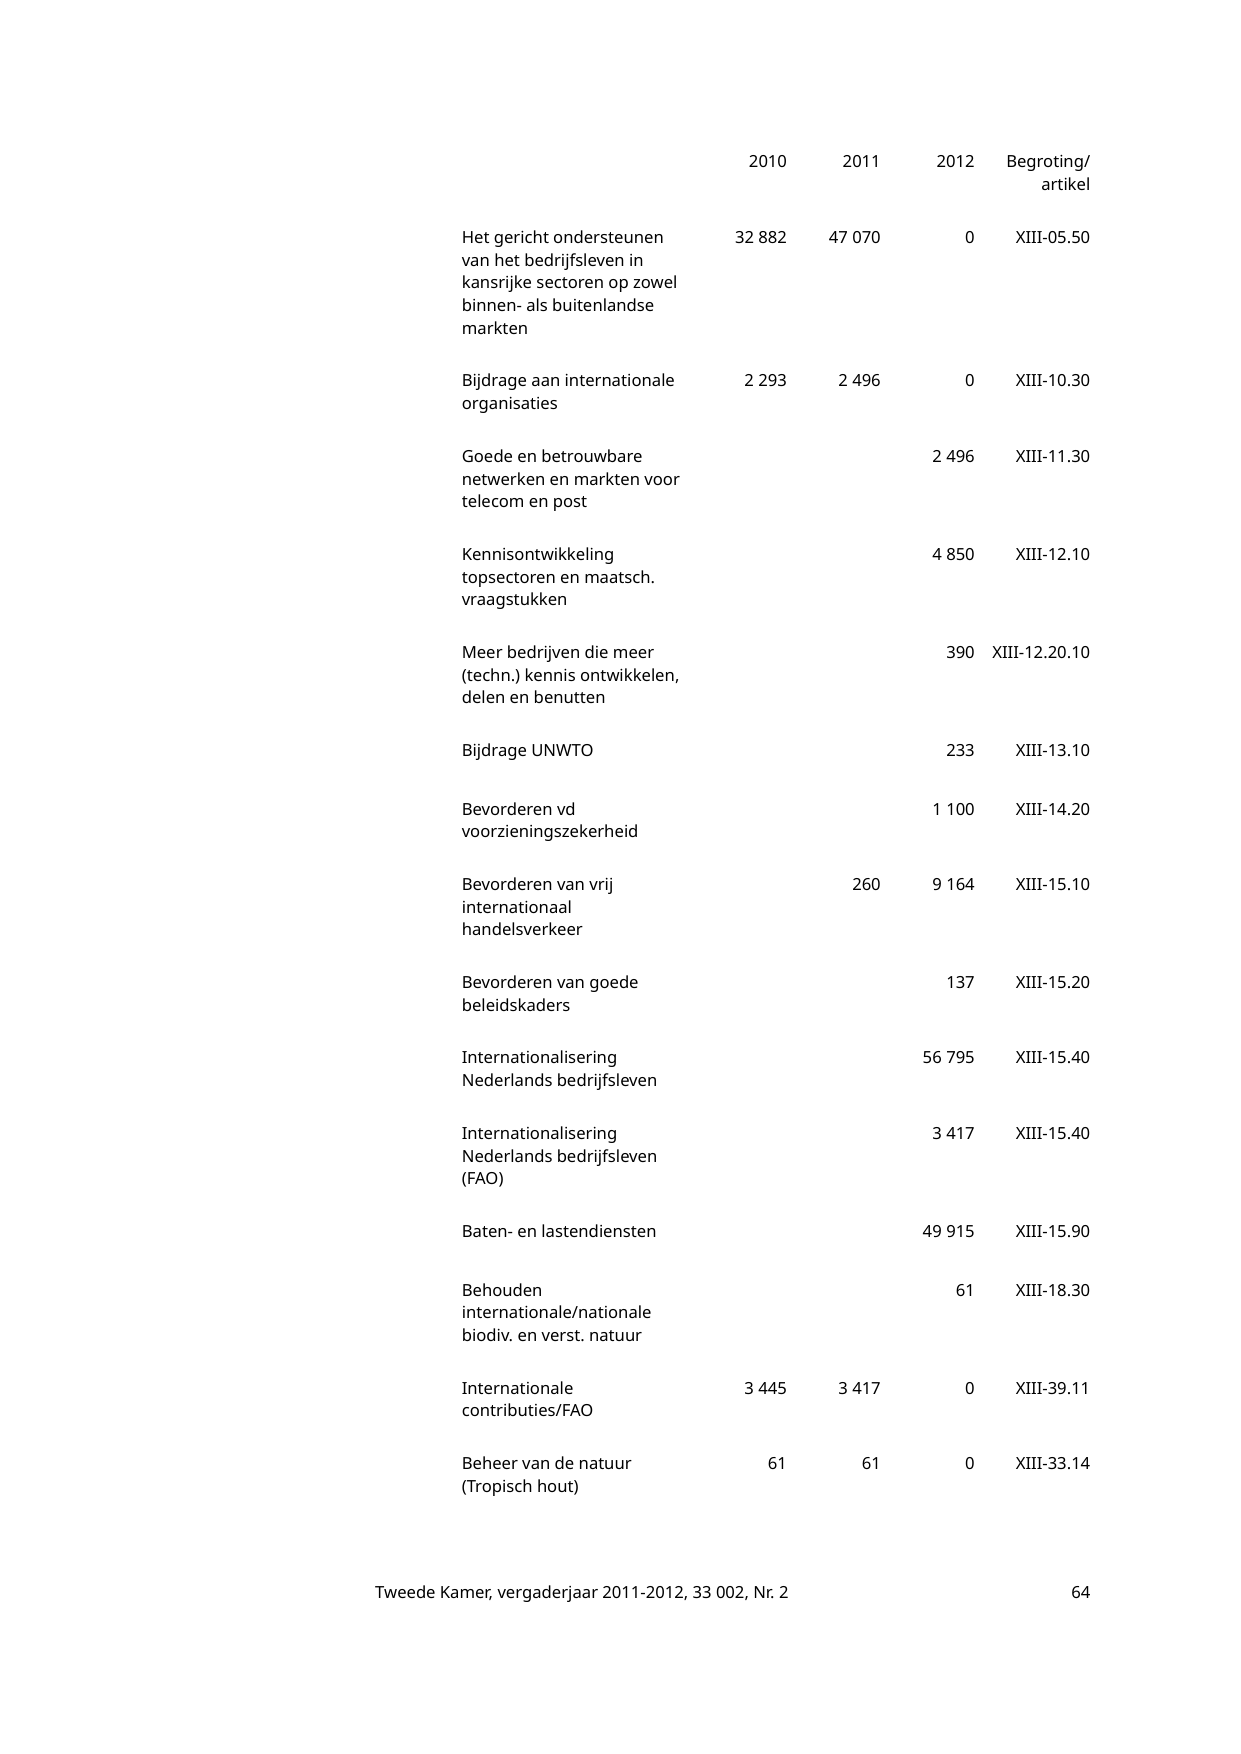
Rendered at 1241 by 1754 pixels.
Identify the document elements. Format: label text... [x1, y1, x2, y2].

table_header Begroting/artikel [975, 150, 1090, 225]
table_cell [375, 1278, 462, 1376]
table_cell XIII-15.10 [975, 873, 1090, 971]
table_cell 61 [693, 1452, 787, 1527]
table_cell 390 [881, 641, 974, 739]
table_cell [787, 1278, 881, 1376]
table_cell 32 882 [693, 225, 787, 369]
table_cell [787, 1122, 881, 1220]
table_cell XIII-15.40 [975, 1046, 1090, 1122]
table_cell 9 164 [881, 873, 974, 971]
table_cell 137 [881, 971, 974, 1046]
table_cell XIII-39.11 [975, 1376, 1090, 1452]
table_cell [375, 1220, 462, 1278]
table_cell [787, 1046, 881, 1122]
table_cell [787, 739, 881, 797]
table_header 2012 [881, 150, 974, 225]
table_cell [693, 1278, 787, 1376]
table_cell [375, 1122, 462, 1220]
table_cell [787, 543, 881, 641]
table_cell XIII-13.10 [975, 739, 1090, 797]
table_cell [375, 971, 462, 1046]
table_cell [375, 369, 462, 444]
table_cell 47 070 [787, 225, 881, 369]
table_header [462, 150, 693, 225]
table_cell [693, 873, 787, 971]
table_cell Bijdrage aan internationale organisaties [462, 369, 693, 444]
table_cell 260 [787, 873, 881, 971]
table_header 2011 [787, 150, 881, 225]
table_cell Bevorderen van vrij internationaal handelsverkeer [462, 873, 693, 971]
table_cell Beheer van de natuur (Tropisch hout) [462, 1452, 693, 1527]
table_cell Bevorderen van goede beleidskaders [462, 971, 693, 1046]
table_cell Behouden internationale/nationale biodiv. en verst. natuur [462, 1278, 693, 1376]
table_cell Kennisontwikkeling topsectoren en maatsch. vraagstukken [462, 543, 693, 641]
table_cell 2 496 [787, 369, 881, 444]
table_cell XIII-18.30 [975, 1278, 1090, 1376]
table_cell [375, 1376, 462, 1452]
table_cell 0 [881, 1452, 974, 1527]
table_cell XIII-12.10 [975, 543, 1090, 641]
table_cell 56 795 [881, 1046, 974, 1122]
table_cell 61 [787, 1452, 881, 1527]
table_cell [787, 971, 881, 1046]
table_cell 3 417 [787, 1376, 881, 1452]
table_cell [375, 1452, 462, 1527]
table_cell [375, 873, 462, 971]
table_cell 2 496 [881, 444, 974, 542]
table_cell 1 100 [881, 797, 974, 873]
table_cell Internationale contributies/FAO [462, 1376, 693, 1452]
table_cell 0 [881, 225, 974, 369]
table_cell XIII-33.14 [975, 1452, 1090, 1527]
table_cell [787, 641, 881, 739]
table_cell [693, 1220, 787, 1278]
table_cell [375, 225, 462, 369]
table_cell Het gericht ondersteunen van het bedrijfsleven in kansrijke sectoren op zowel binnen- als buitenlandse markten [462, 225, 693, 369]
table_cell [693, 543, 787, 641]
table_cell 3 445 [693, 1376, 787, 1452]
table_cell Bevorderen vd voorzieningszekerheid [462, 797, 693, 873]
table_cell XIII-15.20 [975, 971, 1090, 1046]
table_cell [787, 1220, 881, 1278]
table_cell 2 293 [693, 369, 787, 444]
table_cell Goede en betrouwbare netwerken en markten voor telecom en post [462, 444, 693, 542]
table_header [375, 150, 462, 225]
table_cell 233 [881, 739, 974, 797]
table_cell XIII-11.30 [975, 444, 1090, 542]
table_cell 3 417 [881, 1122, 974, 1220]
table_cell XIII-15.40 [975, 1122, 1090, 1220]
table_cell [693, 641, 787, 739]
table_cell Internationalisering Nederlands bedrijfsleven (FAO) [462, 1122, 693, 1220]
table_cell [693, 797, 787, 873]
table_cell 0 [881, 1376, 974, 1452]
table_cell [693, 971, 787, 1046]
table_cell 0 [881, 369, 974, 444]
table_cell [693, 1046, 787, 1122]
table_cell Internationalisering Nederlands bedrijfsleven [462, 1046, 693, 1122]
table_cell [693, 739, 787, 797]
table_cell [375, 543, 462, 641]
table_cell 61 [881, 1278, 974, 1376]
table_cell [375, 641, 462, 739]
table_cell [693, 444, 787, 542]
table_cell [375, 1046, 462, 1122]
table_cell XIII-12.20.10 [975, 641, 1090, 739]
table_cell [375, 739, 462, 797]
table_cell XIII-05.50 [975, 225, 1090, 369]
table_cell [375, 444, 462, 542]
table_cell [375, 797, 462, 873]
table_cell 49 915 [881, 1220, 974, 1278]
table_cell [693, 1122, 787, 1220]
table_cell XIII-10.30 [975, 369, 1090, 444]
table_header 2010 [693, 150, 787, 225]
table_cell [787, 444, 881, 542]
table_cell XIII-14.20 [975, 797, 1090, 873]
table_cell Bijdrage UNWTO [462, 739, 693, 797]
table_cell Meer bedrijven die meer (techn.) kennis ontwikkelen, delen en benutten [462, 641, 693, 739]
table_cell Baten- en lastendiensten [462, 1220, 693, 1278]
table_cell XIII-15.90 [975, 1220, 1090, 1278]
table_cell 4 850 [881, 543, 974, 641]
table_cell [787, 797, 881, 873]
